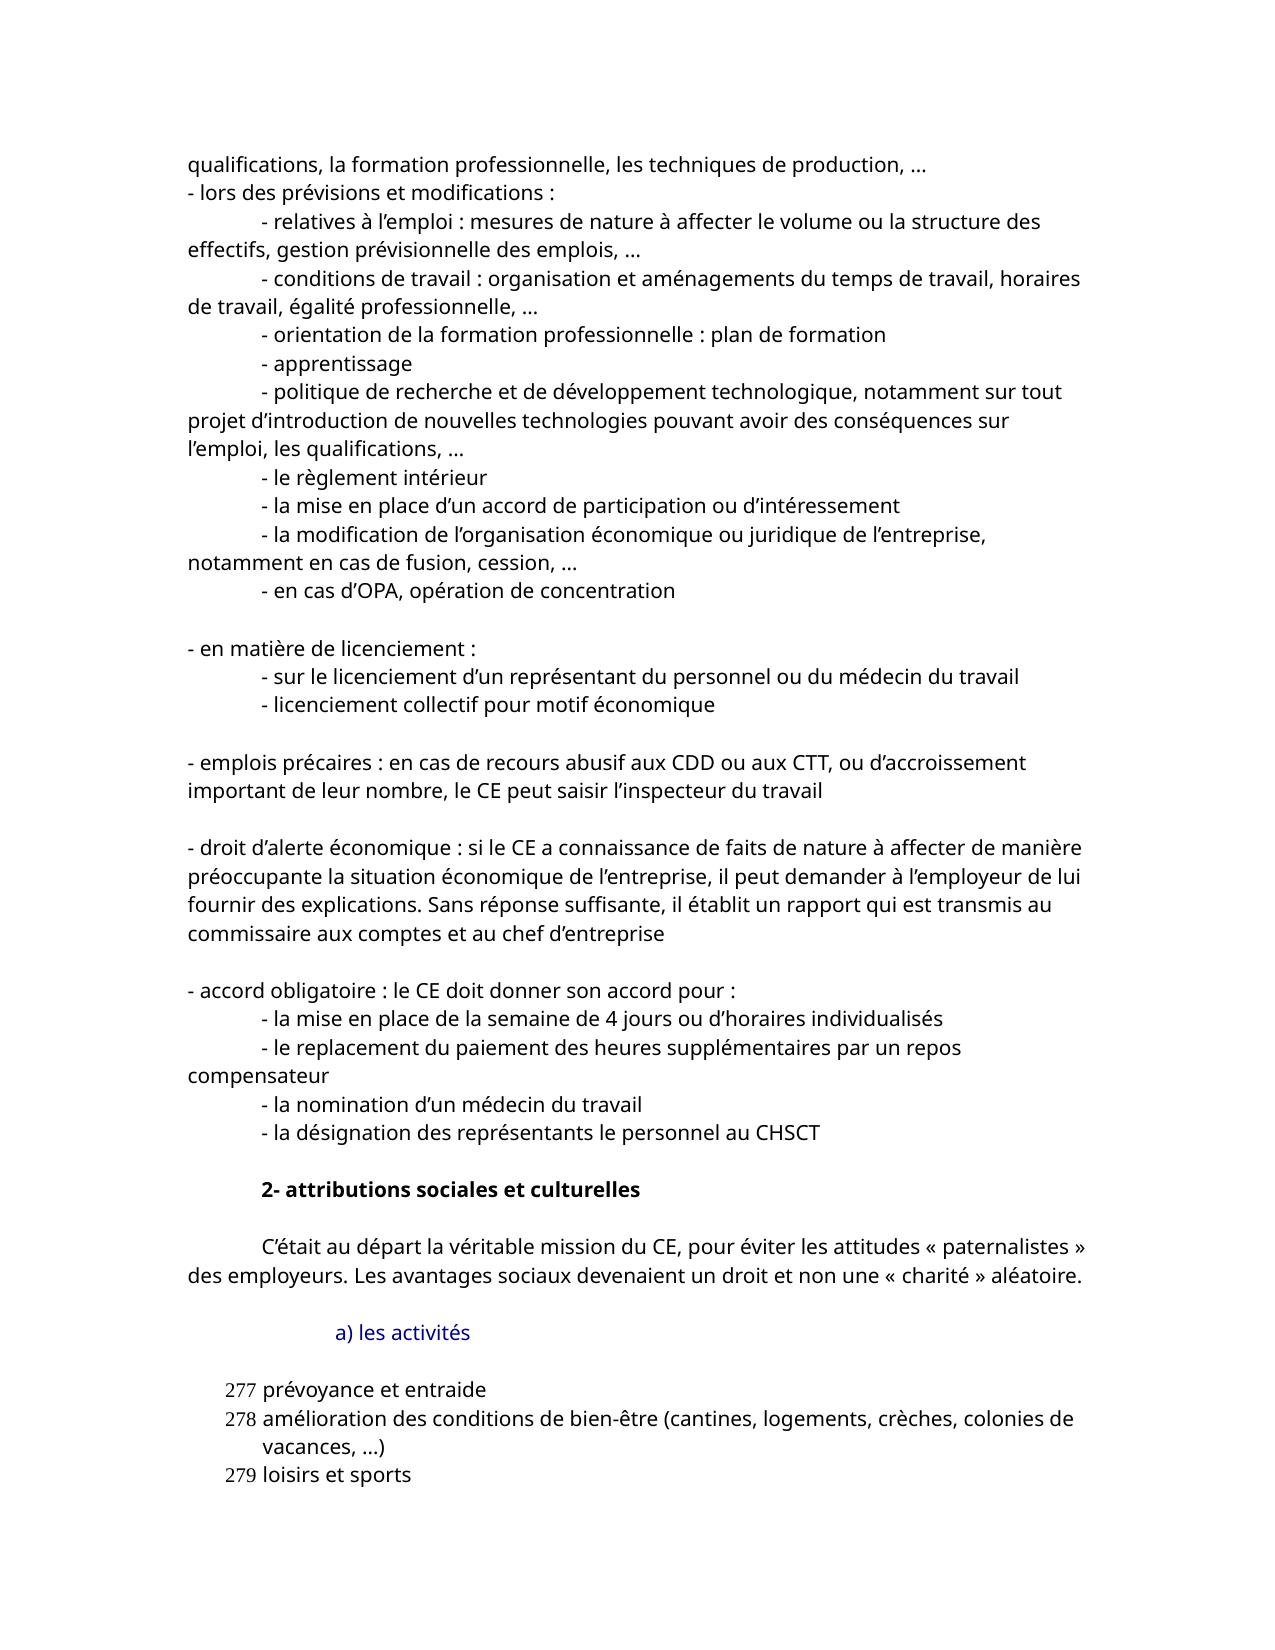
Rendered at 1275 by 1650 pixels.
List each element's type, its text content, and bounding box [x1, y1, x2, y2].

text a) les activités [261, 1318, 1087, 1347]
text - sur le licenciement d’un représentant du personnel ou du médecin du travail [187, 662, 1087, 691]
text - politique de recherche et de développement technologique, notamment sur tout projet d’introduction de nouvelles technologies pouvant avoir des conséquences sur l’emploi, les qualifications, … [187, 377, 1087, 463]
text - orientation de la formation professionnelle : plan de formation [187, 321, 1087, 349]
text - conditions de travail : organisation et aménagements du temps de travail, horaires de travail, égalité professionnelle, … [187, 264, 1087, 321]
text - accord obligatoire : le CE doit donner son accord pour : [187, 976, 1087, 1004]
text - la mise en place de la semaine de 4 jours ou d’horaires individualisés [187, 1004, 1087, 1033]
text - la nomination d’un médecin du travail [187, 1090, 1087, 1118]
list loisirs et sports [225, 1461, 1087, 1489]
text - apprentissage [187, 349, 1087, 377]
text - le règlement intérieur [187, 463, 1087, 491]
text - emplois précaires : en cas de recours abusif aux CDD ou aux CTT, ou d’accroissement important de leur nombre, le CE peut saisir l’inspecteur du travail [187, 748, 1087, 805]
text - la mise en place d’un accord de participation ou d’intéressement [187, 491, 1087, 520]
text - le replacement du paiement des heures supplémentaires par un repos compensateur [187, 1033, 1087, 1090]
text qualifications, la formation professionnelle, les techniques de production, … [187, 150, 1087, 178]
text - en cas d’OPA, opération de concentration [187, 577, 1087, 605]
text - en matière de licenciement : [187, 634, 1087, 662]
text - la désignation des représentants le personnel au CHSCT [187, 1118, 1087, 1147]
list amélioration des conditions de bien-être (cantines, logements, crèches, colonies de vacances, …) [225, 1404, 1087, 1461]
text 2- attributions sociales et culturelles [187, 1175, 1087, 1204]
text - droit d’alerte économique : si le CE a connaissance de faits de nature à affecter de manière préoccupante la situation économique de l’entreprise, il peut demander à l’employeur de lui fournir des explications. Sans réponse suffisante, il établit un rapport qui est transmis au commissaire aux comptes et au chef d’entreprise [187, 833, 1087, 947]
text - lors des prévisions et modifications : [187, 178, 1087, 207]
text - la modification de l’organisation économique ou juridique de l’entreprise, notamment en cas de fusion, cession, … [187, 520, 1087, 577]
text - relatives à l’emploi : mesures de nature à affecter le volume ou la structure des effectifs, gestion prévisionnelle des emplois, … [187, 207, 1087, 264]
text - licenciement collectif pour motif économique [187, 691, 1087, 719]
list prévoyance et entraide [225, 1375, 1087, 1404]
text C’était au départ la véritable mission du CE, pour éviter les attitudes « paternalistes » des employeurs. Les avantages sociaux devenaient un droit et non une « charité » aléatoire. [187, 1232, 1087, 1289]
